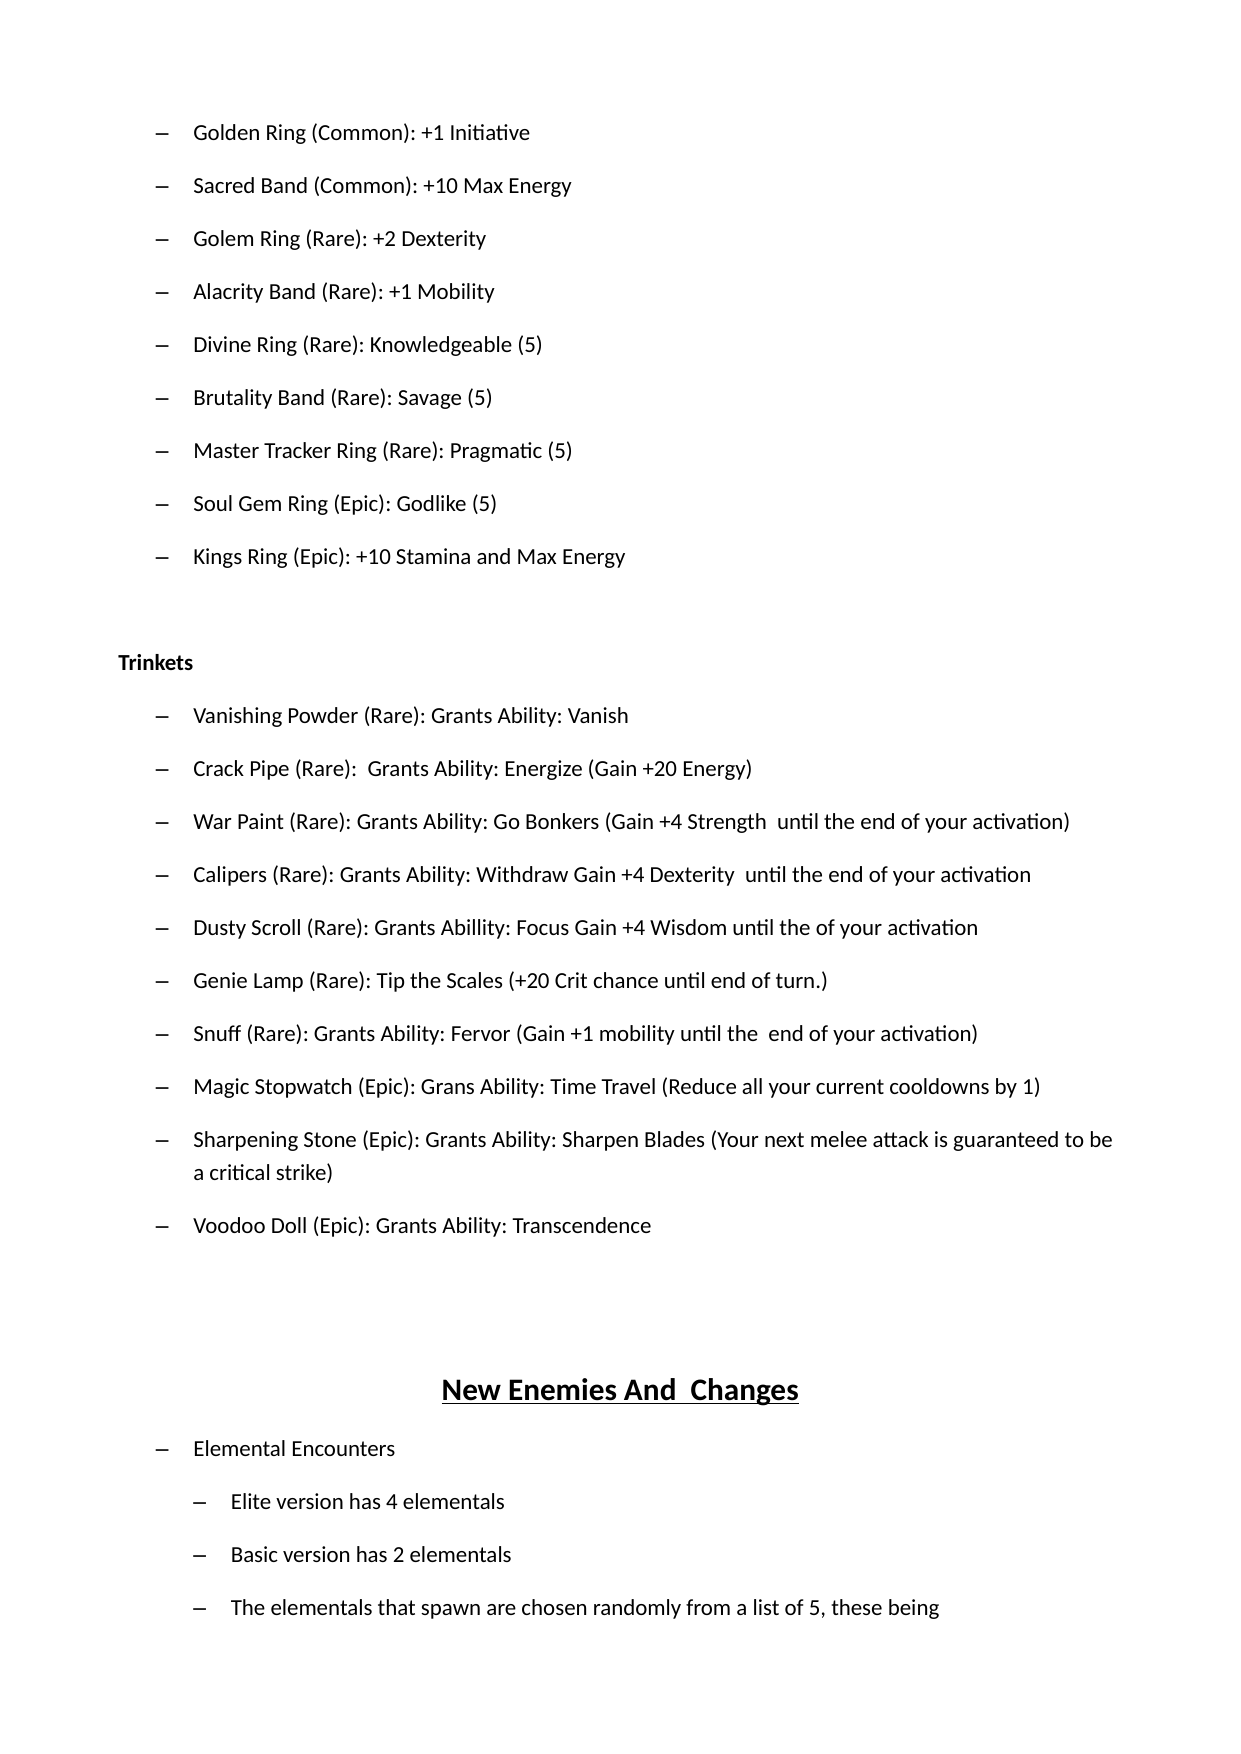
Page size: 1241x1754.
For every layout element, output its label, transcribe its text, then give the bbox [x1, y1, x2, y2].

list Soul Gem Ring (Epic): Godlike (5) [156, 489, 1122, 517]
list Genie Lamp (Rare): Tip the Scales (+20 Crit chance until end of turn.) [156, 966, 1122, 994]
list Kings Ring (Epic): +10 Stamina and Max Energy [156, 542, 1122, 570]
list Voodoo Doll (Epic): Grants Ability: Transcendence [156, 1211, 1122, 1239]
list Brutality Band (Rare): Savage (5) [156, 383, 1122, 411]
list Elemental Encounters [156, 1434, 1122, 1462]
list Snuff (Rare): Grants Ability: Fervor (Gain +1 mobility until the end of your activation) [156, 1019, 1122, 1047]
list War Paint (Rare): Grants Ability: Go Bonkers (Gain +4 Strength until the end of your activation) [156, 807, 1122, 835]
list Crack Pipe (Rare): Grants Ability: Energize (Gain +20 Energy) [156, 754, 1122, 782]
list Magic Stopwatch (Epic): Grans Ability: Time Travel (Reduce all your current cooldowns by 1) [156, 1072, 1122, 1101]
list Golem Ring (Rare): +2 Dexterity [156, 224, 1122, 252]
list Sharpening Stone (Epic): Grants Ability: Sharpen Blades (Your next melee attack is guaranteed to be a critical strike) [156, 1126, 1122, 1186]
list Basic version has 2 elementals [193, 1540, 1122, 1568]
list Divine Ring (Rare): Knowledgeable (5) [156, 330, 1122, 358]
list Golden Ring (Common): +1 Initiative [156, 118, 1122, 146]
list Vanishing Powder (Rare): Grants Ability: Vanish [156, 701, 1122, 729]
text New Enemies And Changes [118, 1370, 1122, 1408]
list Master Tracker Ring (Rare): Pragmatic (5) [156, 436, 1122, 464]
list Calipers (Rare): Grants Ability: Withdraw Gain +4 Dexterity until the end of your activation [156, 860, 1122, 888]
list Elite version has 4 elementals [193, 1487, 1122, 1515]
list Sacred Band (Common): +10 Max Energy [156, 171, 1122, 199]
text Trinkets [118, 648, 1122, 676]
list Alacrity Band (Rare): +1 Mobility [156, 277, 1122, 305]
list The elementals that spawn are chosen randomly from a list of 5, these being [193, 1593, 1122, 1621]
list Dusty Scroll (Rare): Grants Abillity: Focus Gain +4 Wisdom until the of your activation [156, 913, 1122, 941]
